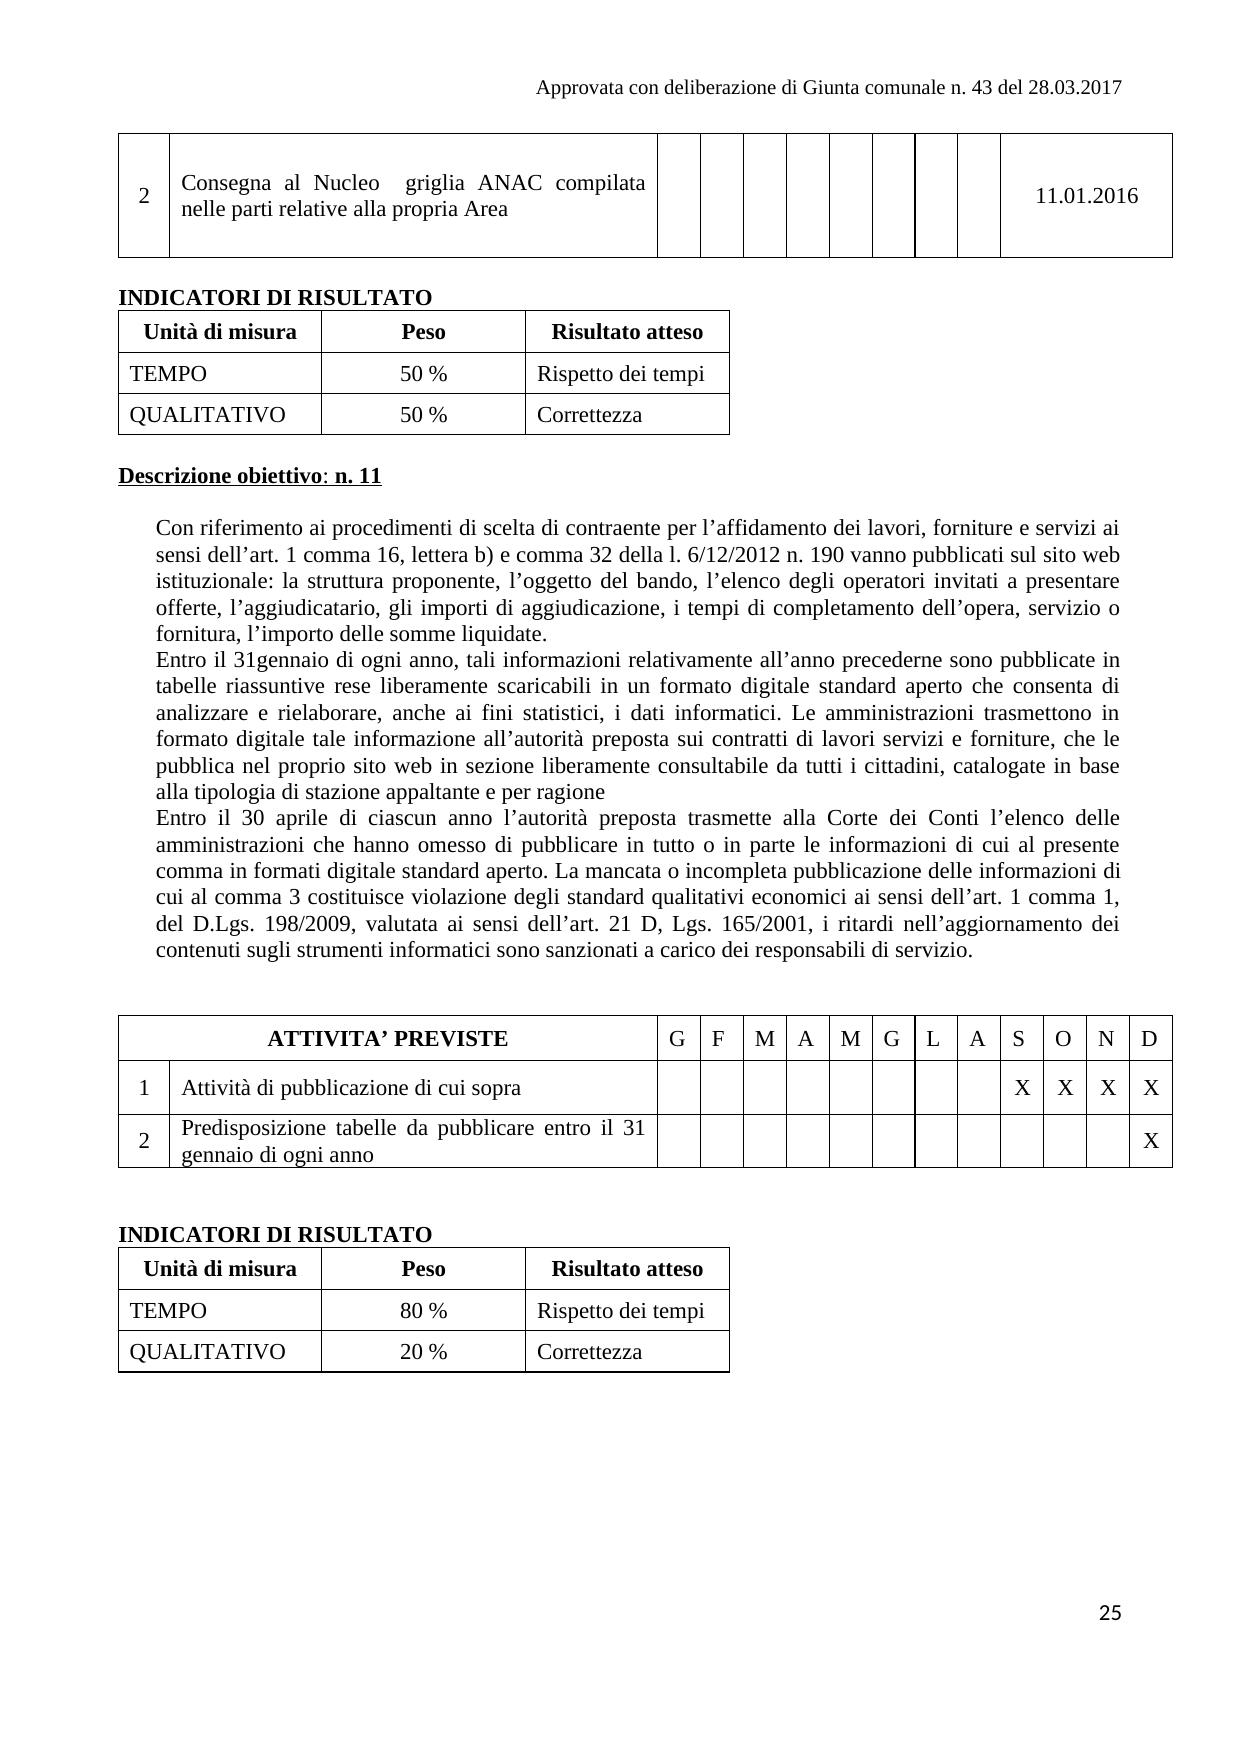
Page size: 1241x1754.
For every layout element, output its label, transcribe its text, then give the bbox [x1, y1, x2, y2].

table_cell [958, 134, 1000, 257]
table_cell [787, 1061, 829, 1113]
table_cell [830, 134, 872, 257]
table_cell 1 [119, 1061, 169, 1113]
table_cell [744, 1061, 786, 1113]
table_cell [873, 1115, 914, 1167]
table_cell [958, 1115, 1000, 1167]
table_cell [787, 1115, 829, 1167]
table_header F [701, 1016, 743, 1060]
table_header Risultato atteso [526, 311, 729, 352]
table_cell 11.01.2016 [1001, 134, 1172, 257]
table_cell Predisposizione tabelle da pubblicare entro il 31 gennaio di ogni anno [170, 1115, 657, 1167]
table_header Risultato atteso [526, 1248, 729, 1289]
table_cell 50 % [322, 353, 525, 393]
text Entro il 30 aprile di ciascun anno l’autorità preposta trasmette alla Corte dei Conti l’elenco delle amministrazioni che hanno omesso di pubblicare in tutto o in parte le informazioni di cui al presente comma in formati digitale standard aperto. La mancata o incompleta pubblicazione delle informazioni di cui al comma 3 costituisce violazione degli standard qualitativi economici ai sensi dell’art. 1 comma 1, del D.Lgs. 198/2009, valutata ai sensi dell’art. 21 D, Lgs. 165/2001, i ritardi nell’aggiornamento dei contenuti sugli strumenti informatici sono sanzionati a carico dei responsabili di servizio. [156, 804, 1122, 962]
text Entro il 31gennaio di ogni anno, tali informazioni relativamente all’anno precederne sono pubblicate in tabelle riassuntive rese liberamente scaricabili in un formato digitale standard aperto che consenta di analizzare e rielaborare, anche ai fini statistici, i dati informatici. Le amministrazioni trasmettono in formato digitale tale informazione all’autorità preposta sui contratti di lavori servizi e forniture, che le pubblica nel proprio sito web in sezione liberamente consultabile da tutti i cittadini, catalogate in base alla tipologia di stazione appaltante e per ragione [156, 646, 1122, 804]
table_cell QUALITATIVO [119, 394, 321, 434]
text INDICATORI DI RISULTATO [118, 284, 1122, 310]
table_header ATTIVITA’ PREVISTE [119, 1016, 657, 1060]
table_cell [744, 1115, 786, 1167]
table_cell [658, 1115, 700, 1167]
table_cell Correttezza [526, 394, 729, 434]
table_cell X [1001, 1061, 1043, 1113]
table_header S [1001, 1016, 1043, 1060]
table_cell Rispetto dei tempi [526, 1290, 729, 1330]
table_header G [658, 1016, 700, 1060]
table_header O [1044, 1016, 1086, 1060]
table_cell [916, 1115, 957, 1167]
table_cell [658, 134, 700, 257]
table_cell [830, 1115, 872, 1167]
table_cell [1001, 1115, 1043, 1167]
text Descrizione obiettivo: n. 11 [118, 462, 1122, 488]
table_cell 2 [119, 134, 169, 257]
table_header Peso [322, 1248, 525, 1289]
table_cell X [1087, 1061, 1129, 1113]
table_cell [787, 134, 829, 257]
table_cell [1044, 1115, 1086, 1167]
table_cell [873, 134, 914, 257]
table_header D [1130, 1016, 1172, 1060]
table_cell [658, 1061, 700, 1113]
table_cell [916, 1061, 957, 1113]
table_cell X [1130, 1061, 1172, 1113]
table_cell Attività di pubblicazione di cui sopra [170, 1061, 657, 1113]
table_cell 50 % [322, 394, 525, 434]
text INDICATORI DI RISULTATO [118, 1221, 1122, 1247]
table_cell Consegna al Nucleo griglia ANAC compilata nelle parti relative alla propria Area [170, 134, 657, 257]
table_cell [958, 1061, 1000, 1113]
table_header Peso [322, 311, 525, 352]
table_cell Correttezza [526, 1331, 729, 1371]
table_cell [916, 134, 957, 257]
text Con riferimento ai procedimenti di scelta di contraente per l’affidamento dei lavori, forniture e servizi ai sensi dell’art. 1 comma 16, lettera b) e comma 32 della l. 6/12/2012 n. 190 vanno pubblicati sul sito web istituzionale: la struttura proponente, l’oggetto del bando, l’elenco degli operatori invitati a presentare offerte, l’aggiudicatario, gli importi di aggiudicazione, i tempi di completamento dell’opera, servizio o fornitura, l’importo delle somme liquidate. [156, 514, 1122, 646]
table_cell [744, 134, 786, 257]
table_cell QUALITATIVO [119, 1331, 321, 1371]
table_header A [958, 1016, 1000, 1060]
table_cell 80 % [322, 1290, 525, 1330]
table_cell 2 [119, 1115, 169, 1167]
table_cell X [1044, 1061, 1086, 1113]
table_header A [787, 1016, 829, 1060]
table_header M [830, 1016, 872, 1060]
table_cell [873, 1061, 914, 1113]
table_header M [744, 1016, 786, 1060]
table_cell [701, 134, 743, 257]
table_cell [701, 1061, 743, 1113]
table_header L [916, 1016, 957, 1060]
table_header Unità di misura [119, 311, 321, 352]
table_cell [701, 1115, 743, 1167]
table_header N [1087, 1016, 1129, 1060]
table_cell Rispetto dei tempi [526, 353, 729, 393]
table_cell TEMPO [119, 1290, 321, 1330]
table_cell 20 % [322, 1331, 525, 1371]
table_cell [1087, 1115, 1129, 1167]
table_cell X [1130, 1115, 1172, 1167]
table_header G [873, 1016, 914, 1060]
table_cell TEMPO [119, 353, 321, 393]
table_cell [830, 1061, 872, 1113]
table_header Unità di misura [119, 1248, 321, 1289]
